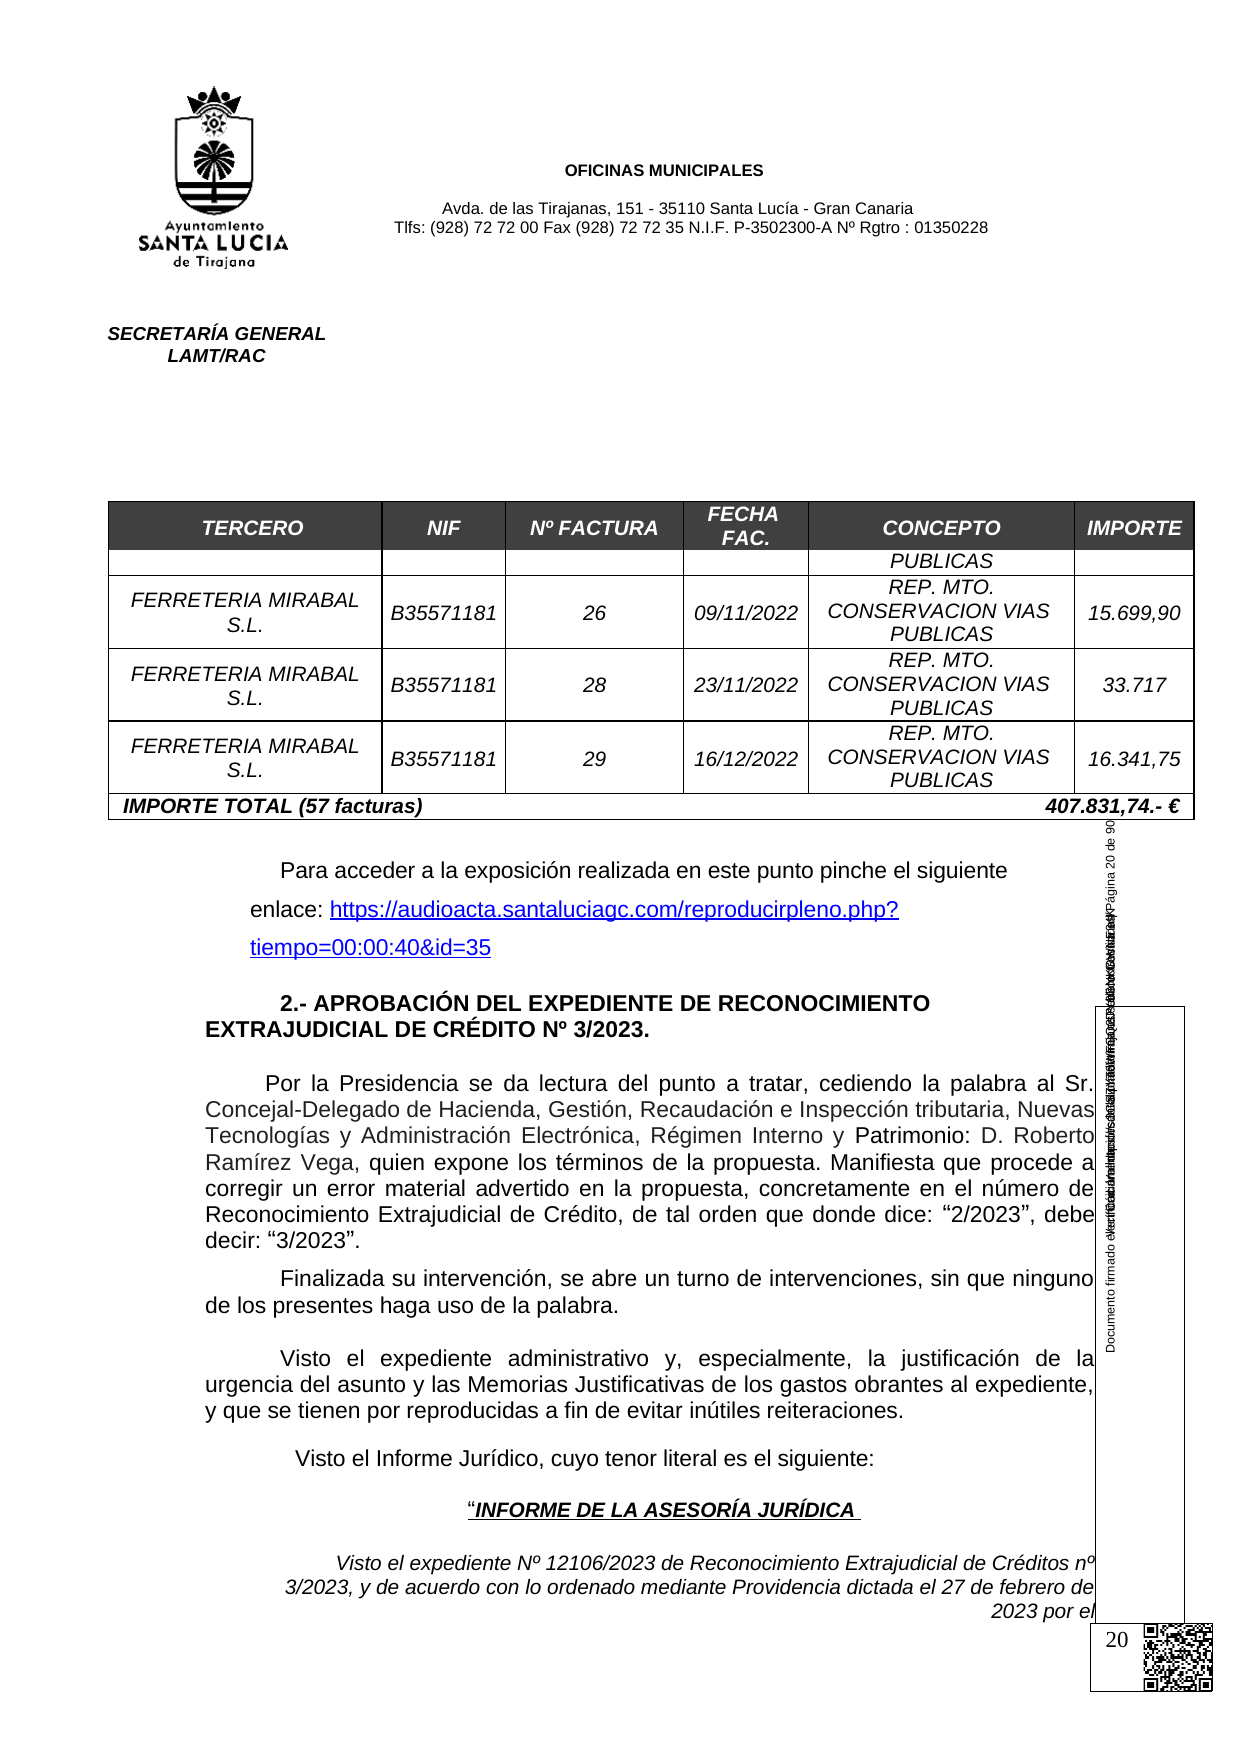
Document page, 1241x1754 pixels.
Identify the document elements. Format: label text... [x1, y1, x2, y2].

table_cell [109, 550, 381, 574]
table_cell IMPORTE TOTAL (57 facturas) 407.831,74.- € [109, 794, 1193, 819]
table_header 20 [1091, 1624, 1143, 1691]
text 2.- APROBACIÓN DEL EXPEDIENTE DE RECONOCIMIENTO EXTRAJUDICIAL DE CRÉDITO Nº 3/2023. [205, 990, 1052, 1043]
table_header NIF [383, 502, 505, 550]
table_cell 16/12/2022 [684, 722, 808, 793]
table_cell 15.699,90 [1075, 576, 1193, 647]
table_cell FERRETERIA MIRABAL S.L. [109, 576, 381, 647]
table_cell FERRETERIA MIRABAL S.L. [109, 722, 381, 793]
table_cell 29 [506, 722, 683, 793]
table_cell B35571181 [383, 722, 505, 793]
text Por la Presidencia se da lectura del punto a tratar, cediendo la palabra al Sr. Concejal-Delegado de Hacienda, Gestión, Recaudación e Inspección tributaria, Nuevas Tecnologías y Administración Electrónica, Régimen Interno y Patrimonio: D. Roberto Ramírez Vega, quien expone los términos de la propuesta. Manifiesta que procede a corregir un error material advertido en la propuesta, concretamente en el número de Reconocimiento Extrajudicial de Crédito, de tal orden que donde dice: “2/2023”, debe decir: “3/2023”. [205, 1070, 1120, 1254]
table_cell [1075, 550, 1193, 574]
table_cell 16.341,75 [1075, 722, 1193, 793]
table_header Nº FACTURA [506, 502, 683, 550]
table_header OFICINAS MUNICIPALES Avda. de las Tirajanas, 151 - 35110 Santa Lucía - Gran Canaria Tlfs: (928) 72 72 00 Fax (928) 72 72 35 N.I.F. P-3502300-A Nº Rgtro : 01350228 [288, 85, 1195, 269]
table_cell 26 [506, 576, 683, 647]
table_cell REP. MTO. CONSERVACION VIAS PUBLICAS [809, 722, 1074, 793]
text Visto el expediente administrativo y, especialmente, la justificación de la urgencia del asunto y las Memorias Justificativas de los gastos obrantes al expediente, y que se tienen por reproducidas a fin de evitar inútiles reiteraciones. [205, 1345, 1120, 1424]
table_cell 09/11/2022 [684, 576, 808, 647]
text Finalizada su intervención, se abre un turno de intervenciones, sin que ninguno de los presentes haga uso de la palabra. [205, 1266, 1120, 1319]
table_header [108, 85, 288, 269]
picture [1143, 1624, 1212, 1691]
table_cell [383, 550, 505, 574]
picture [138, 86, 288, 269]
table_cell REP. MTO. CONSERVACION VIAS PUBLICAS [809, 576, 1074, 647]
text Visto el Informe Jurídico, cuyo tenor literal es el siguiente: “INFORME DE LA ASESORÍA JURÍDICA [295, 1426, 880, 1527]
table_cell 28 [506, 649, 683, 720]
table_cell REP. MTO. CONSERVACION VIAS PUBLICAS [809, 649, 1074, 720]
table_cell [684, 550, 808, 574]
table_cell 33.717 [1075, 649, 1193, 720]
table_header TERCERO [109, 502, 381, 550]
table_cell [506, 550, 683, 574]
text Para acceder a la exposición realizada en este punto pinche el siguiente enlace: https://audioacta.santaluciagc.com/reproducirpleno.php?tiempo=00:00:40&id=35 [250, 847, 1022, 964]
table_header IMPORTE [1075, 502, 1193, 550]
table_header CONCEPTO [809, 502, 1074, 550]
table_header FECHA FAC. [684, 502, 808, 550]
table_cell PUBLICAS [809, 550, 1074, 574]
table_cell B35571181 [383, 576, 505, 647]
table_cell FERRETERIA MIRABAL S.L. [109, 649, 381, 720]
table_cell 23/11/2022 [684, 649, 808, 720]
table_cell B35571181 [383, 649, 505, 720]
text Visto el expediente Nº 12106/2023 de Reconocimiento Extrajudicial de Créditos nº 3/2023, y de acuerdo con lo ordenado mediante Providencia dictada el 27 de febrero de 2023 por el [265, 1551, 1120, 1623]
text SECRETARÍA GENERAL LAMT/RAC [107, 324, 1120, 367]
